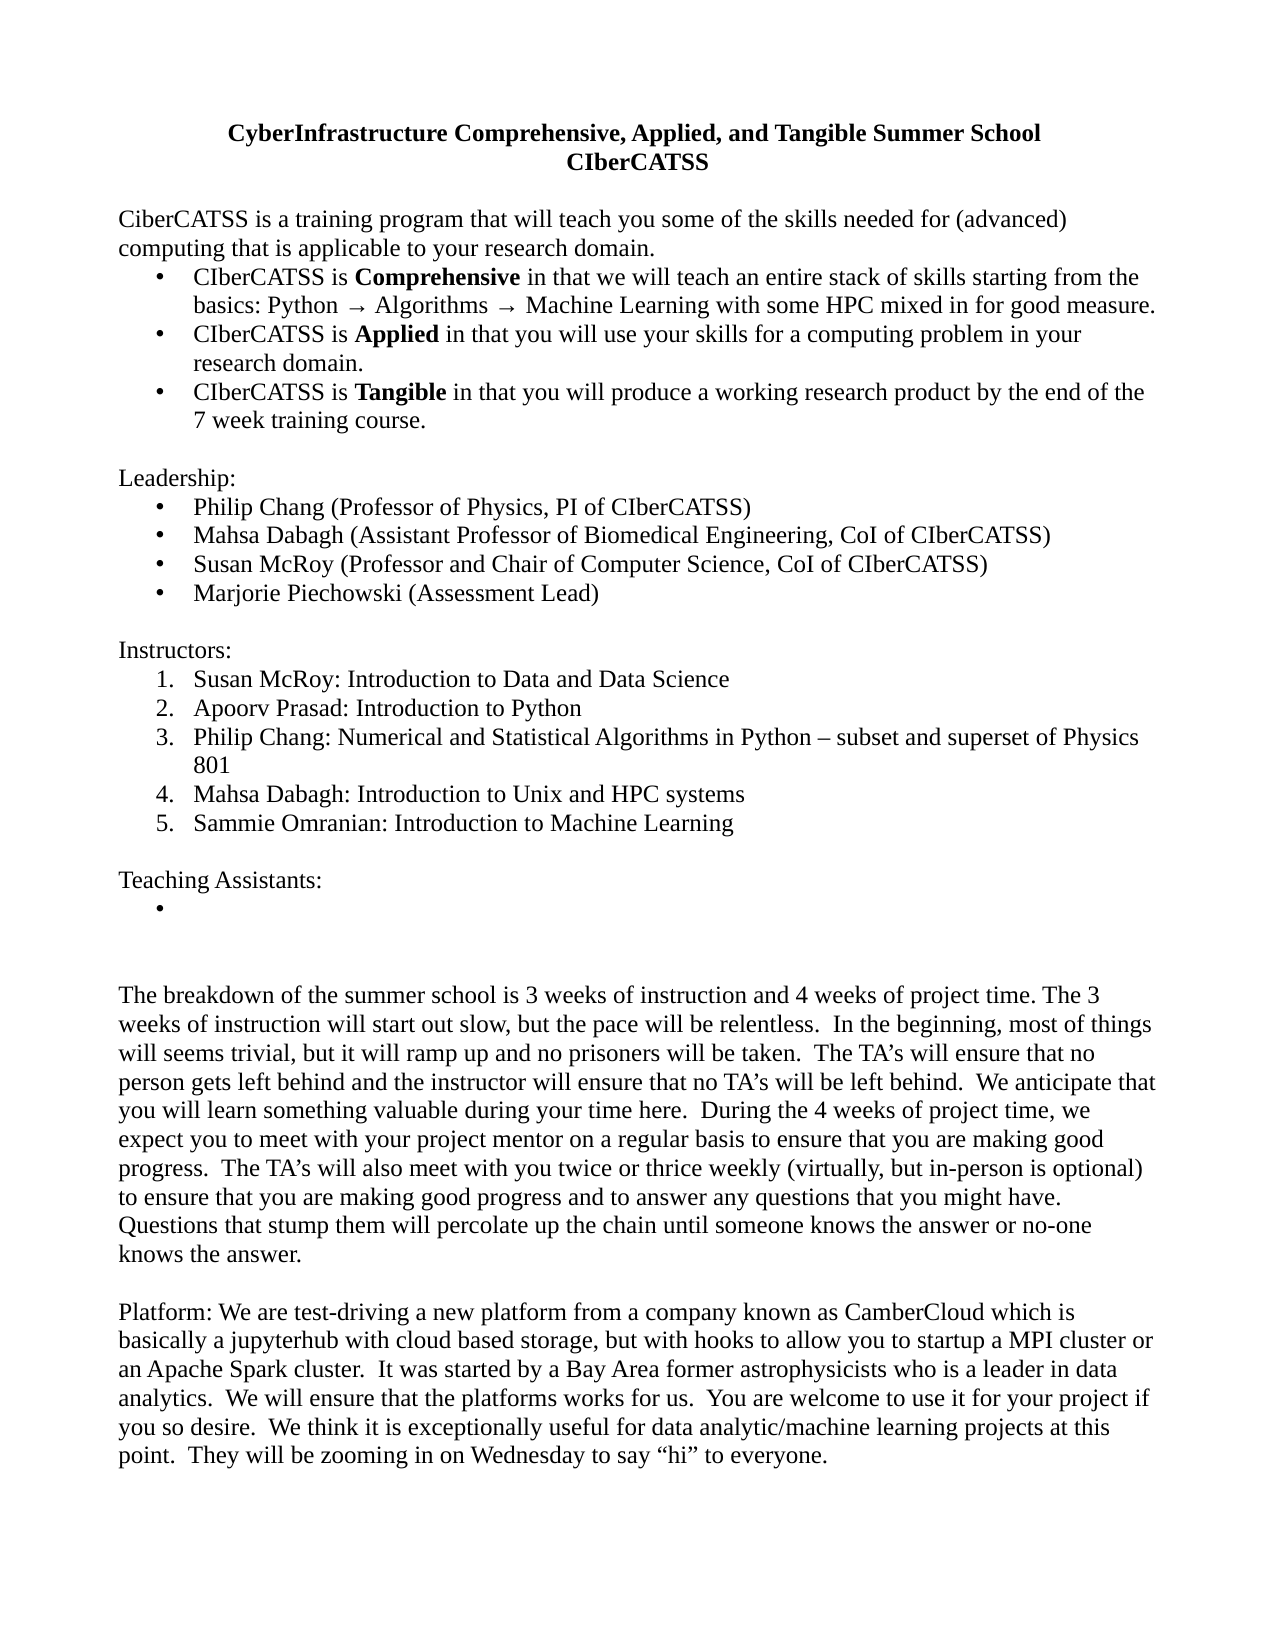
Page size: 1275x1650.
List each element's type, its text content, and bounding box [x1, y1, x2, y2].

list CIberCATSS is Tangible in that you will produce a working research product by the end of the 7 week training course. [156, 377, 1157, 434]
list Apoorv Prasad: Introduction to Python [156, 693, 1157, 722]
text Platform: We are test-driving a new platform from a company known as CamberCloud which is basically a jupyterhub with cloud based storage, but with hooks to allow you to startup a MPI cluster or an Apache Spark cluster. It was started by a Bay Area former astrophysicists who is a leader in data analytics. We will ensure that the platforms works for us. You are welcome to use it for your project if you so desire. We think it is exceptionally useful for data analytic/machine learning projects at this point. They will be zooming in on Wednesday to say “hi” to everyone. [118, 1297, 1157, 1469]
text Teaching Assistants: [118, 866, 1157, 894]
text Leadership: [118, 463, 1157, 492]
list Mahsa Dabagh (Assistant Professor of Biomedical Engineering, CoI of CIberCATSS) [156, 521, 1157, 549]
text CiberCATSS is a training program that will teach you some of the skills needed for (advanced) computing that is applicable to your research domain. [118, 204, 1157, 262]
list Mahsa Dabagh: Introduction to Unix and HPC systems [156, 779, 1157, 808]
list Sammie Omranian: Introduction to Machine Learning [156, 808, 1157, 837]
list Susan McRoy (Professor and Chair of Computer Science, CoI of CIberCATSS) [156, 549, 1157, 578]
list CIberCATSS is Applied in that you will use your skills for a computing problem in your research domain. [156, 319, 1157, 377]
text Instructors: [118, 636, 1157, 664]
list Philip Chang (Professor of Physics, PI of CIberCATSS) [156, 492, 1157, 521]
list Marjorie Piechowski (Assessment Lead) [156, 578, 1157, 607]
list Susan McRoy: Introduction to Data and Data Science [156, 664, 1157, 693]
list CIberCATSS is Comprehensive in that we will teach an entire stack of skills starting from the basics: Python → Algorithms → Machine Learning with some HPC mixed in for good measure. [156, 262, 1157, 319]
list Philip Chang: Numerical and Statistical Algorithms in Python – subset and superset of Physics 801 [156, 722, 1157, 779]
text CIberCATSS [118, 147, 1157, 176]
text The breakdown of the summer school is 3 weeks of instruction and 4 weeks of project time. The 3 weeks of instruction will start out slow, but the pace will be relentless. In the beginning, most of things will seems trivial, but it will ramp up and no prisoners will be taken. The TA’s will ensure that no person gets left behind and the instructor will ensure that no TA’s will be left behind. We anticipate that you will learn something valuable during your time here. During the 4 weeks of project time, we expect you to meet with your project mentor on a regular basis to ensure that you are making good progress. The TA’s will also meet with you twice or thrice weekly (virtually, but in-person is optional) to ensure that you are making good progress and to answer any questions that you might have. Questions that stump them will percolate up the chain until someone knows the answer or no-one knows the answer. [118, 981, 1157, 1268]
text CyberInfrastructure Comprehensive, Applied, and Tangible Summer School [118, 118, 1157, 147]
